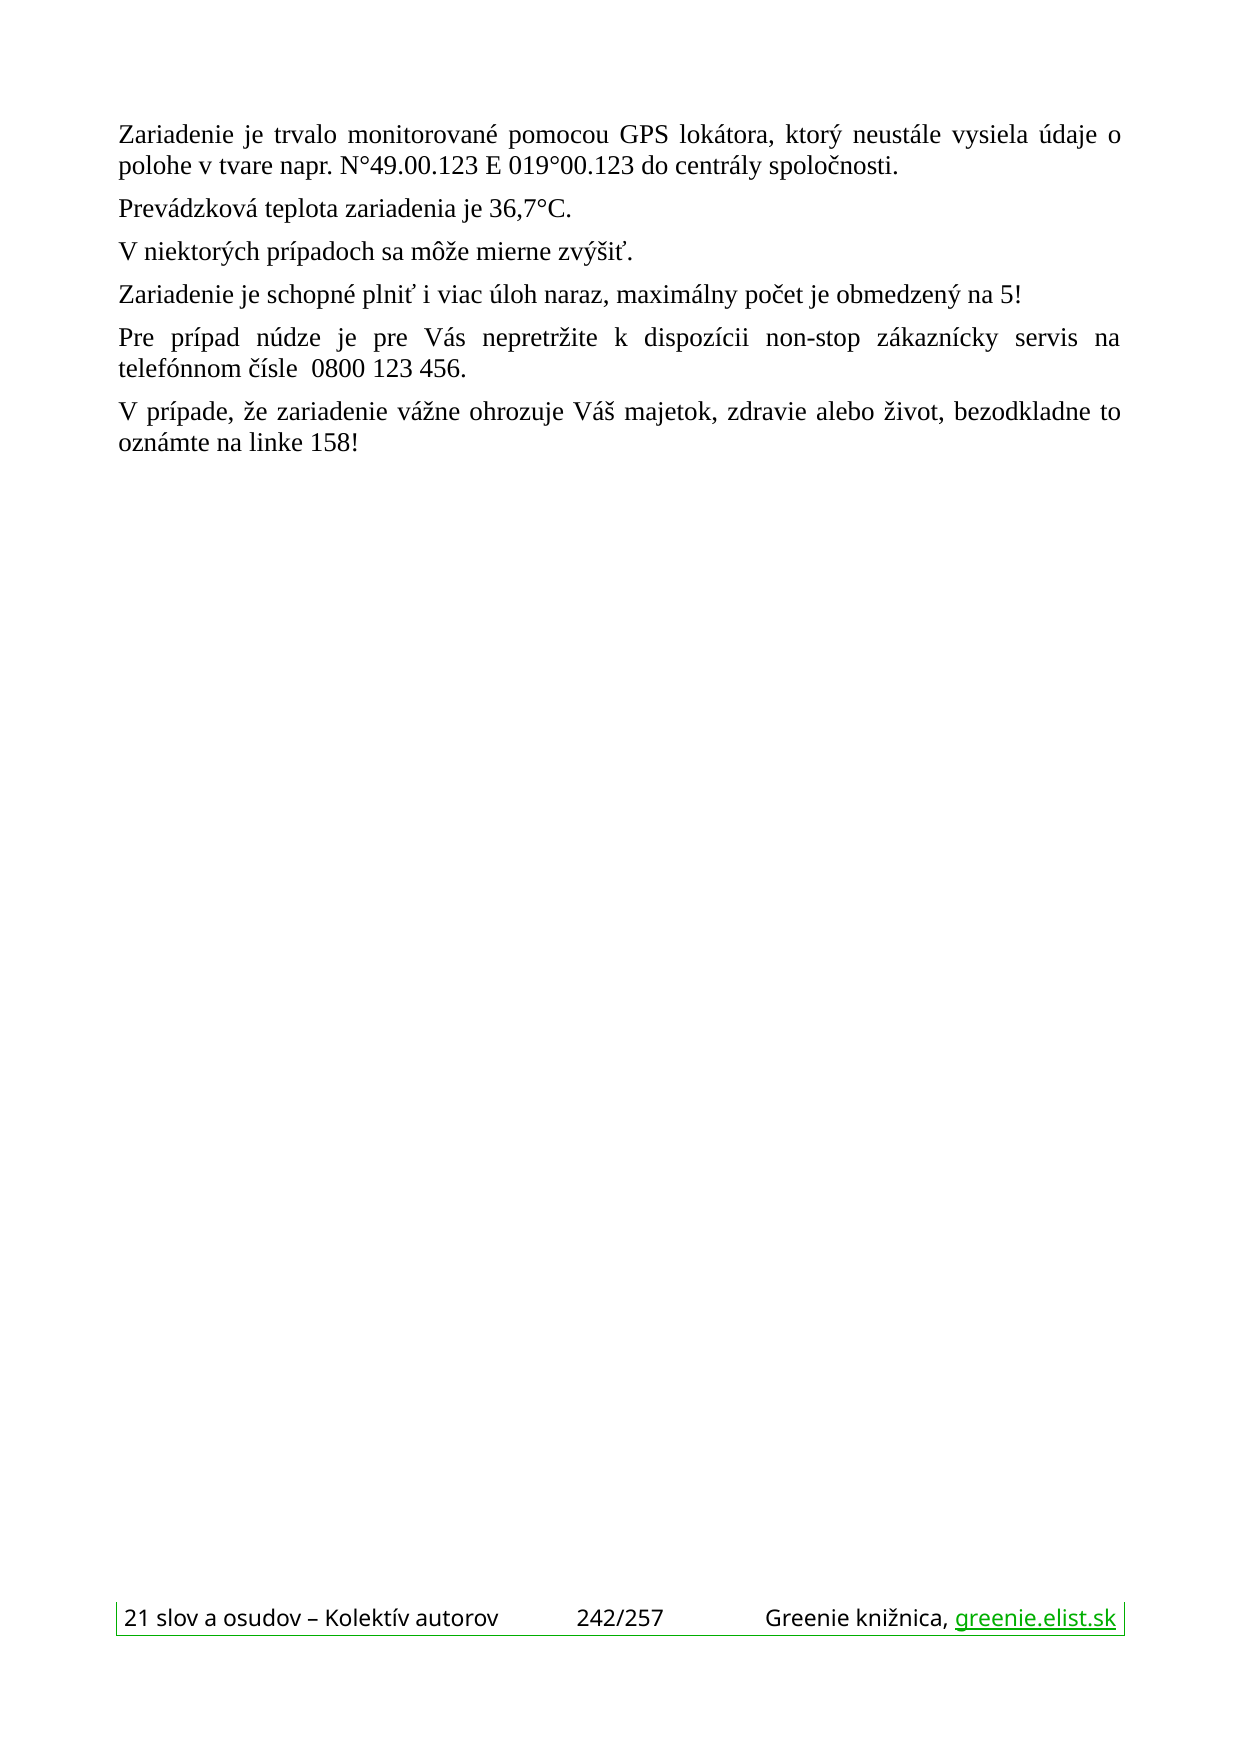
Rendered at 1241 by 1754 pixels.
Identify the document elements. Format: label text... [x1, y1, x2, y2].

text V niektorých prípadoch sa môže mierne zvýšiť. [118, 235, 1122, 266]
text Zariadenie je trvalo monitorované pomocou GPS lokátora, ktorý neustále vysiela údaje o polohe v tvare napr. N°49.00.123 E 019°00.123 do centrály spoločnosti. [118, 118, 1122, 180]
text Zariadenie je schopné plniť i viac úloh naraz, maximálny počet je obmedzený na 5! [118, 278, 1122, 309]
text Pre prípad núdze je pre Vás nepretržite k dispozícii non-stop zákaznícky servis na telefónnom čísle 0800 123 456. [118, 321, 1122, 383]
text V prípade, že zariadenie vážne ohrozuje Váš majetok, zdravie alebo život, bezodkladne to oznámte na linke 158! [118, 395, 1122, 457]
text Prevádzková teplota zariadenia je 36,7°C. [118, 192, 1122, 223]
